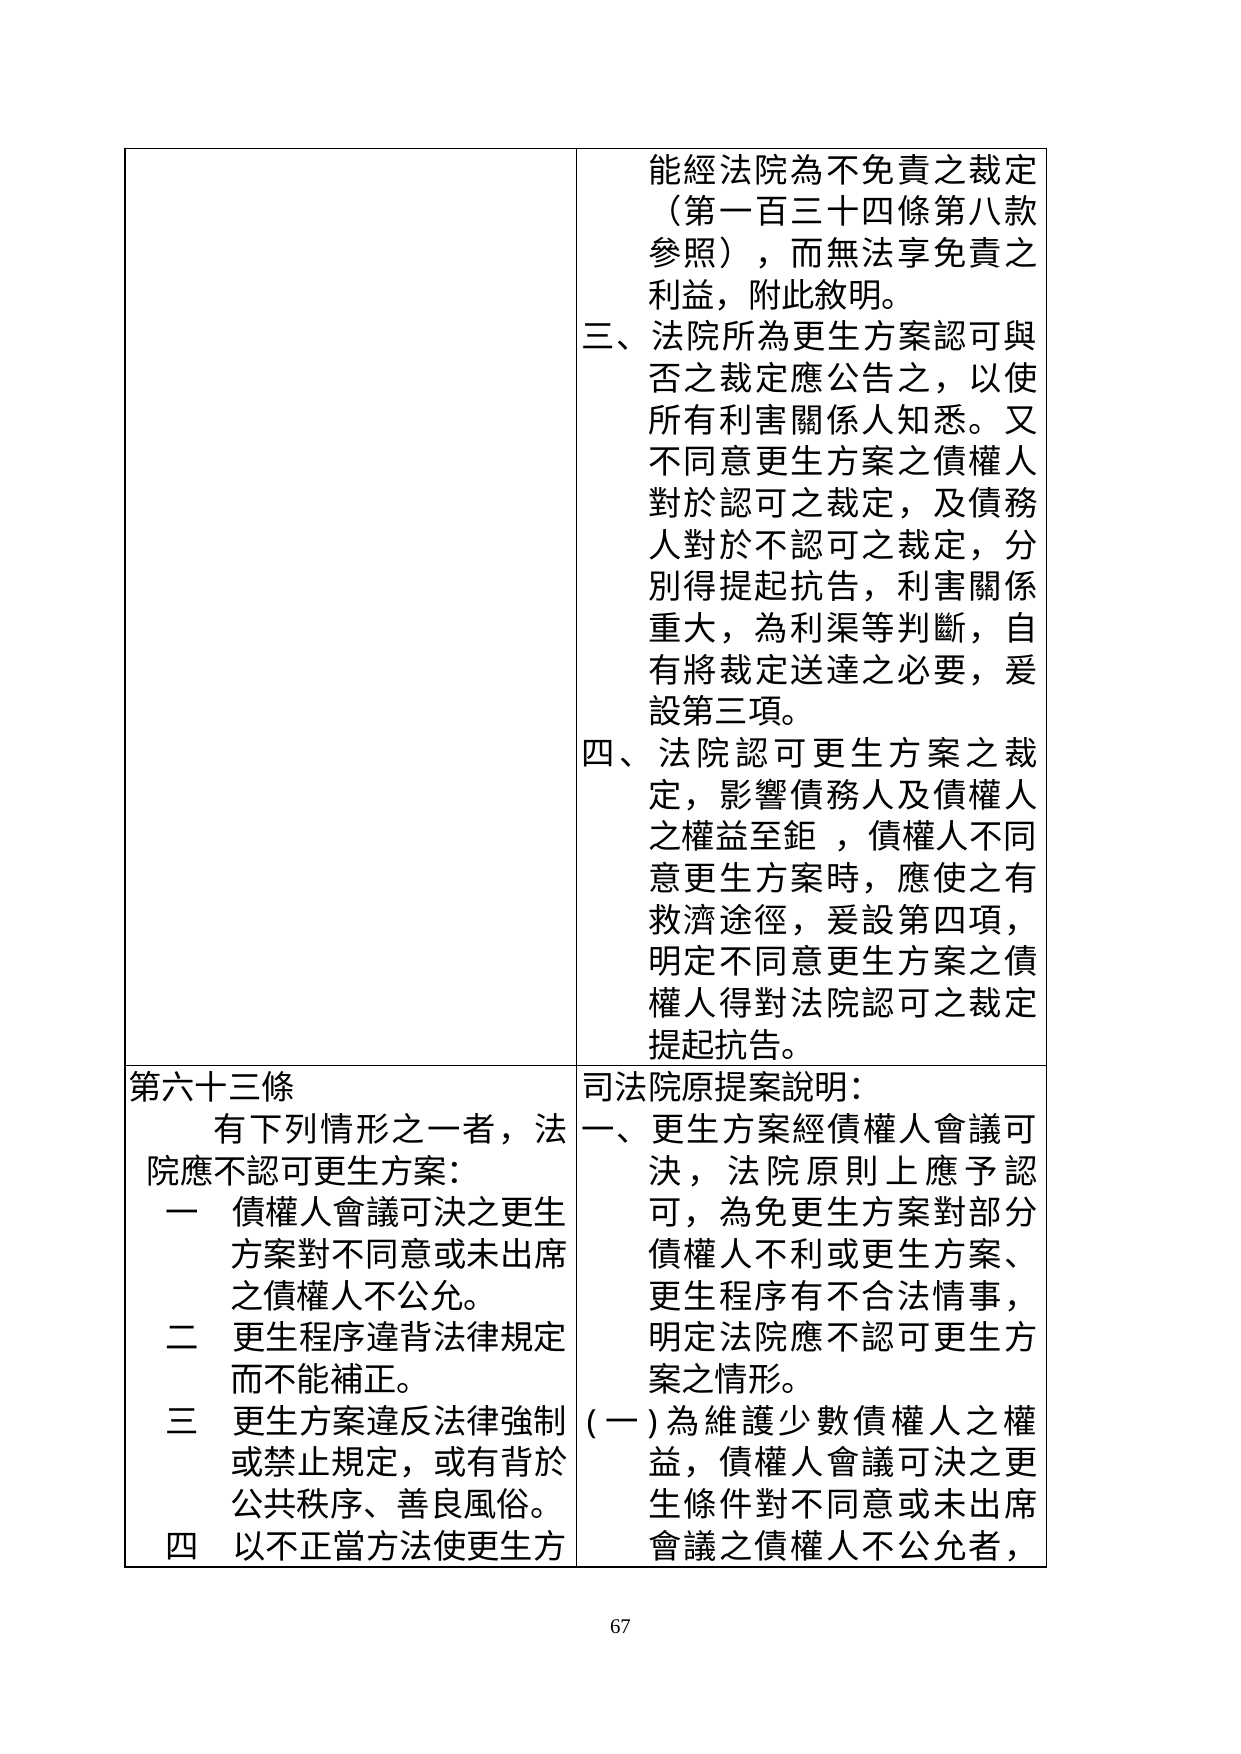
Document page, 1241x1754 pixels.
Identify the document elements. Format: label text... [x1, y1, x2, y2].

table_cell [126, 149, 576, 1065]
table_cell 第六十三條 有下列情形之一者，法院應不認可更生方案： 一 債權人會議可決之更生方案對不同意或未出席之債權人不公允。 二 更生程序違背法律規定而不能補正。 三 更生方案違反法律強制或禁止規定，或有背於公共秩序、善良風俗。 四 以不正當方法使更生方 [126, 1066, 576, 1566]
table_cell 司法院原提案說明： 一、更生方案經債權人會議可決，法院原則上應予認可，為免更生方案對部分債權人不利或更生方案、更生程序有不合法情事，明定法院應不認可更生方案之情形。 (一)為維護少數債權人之權益，債權人會議可決之更生條件對不同意或未出席會議之債權人不公允者， [577, 1066, 1046, 1566]
table_cell 能經法院為不免責之裁定（第一百三十四條第八款參照），而無法享免責之利益，附此敘明。 三、法院所為更生方案認可與否之裁定應公告之，以使所有利害關係人知悉。又不同意更生方案之債權人對於認可之裁定，及債務人對於不認可之裁定，分別得提起抗告，利害關係重大，為利渠等判斷，自有將裁定送達之必要，爰設第三項。 四、法院認可更生方案之裁定，影響債務人及債權人之權益至鉅 ，債權人不同意更生方案時，應使之有救濟途徑，爰設第四項，明定不同意更生方案之債權人得對法院認可之裁定提起抗告。 [577, 149, 1046, 1065]
